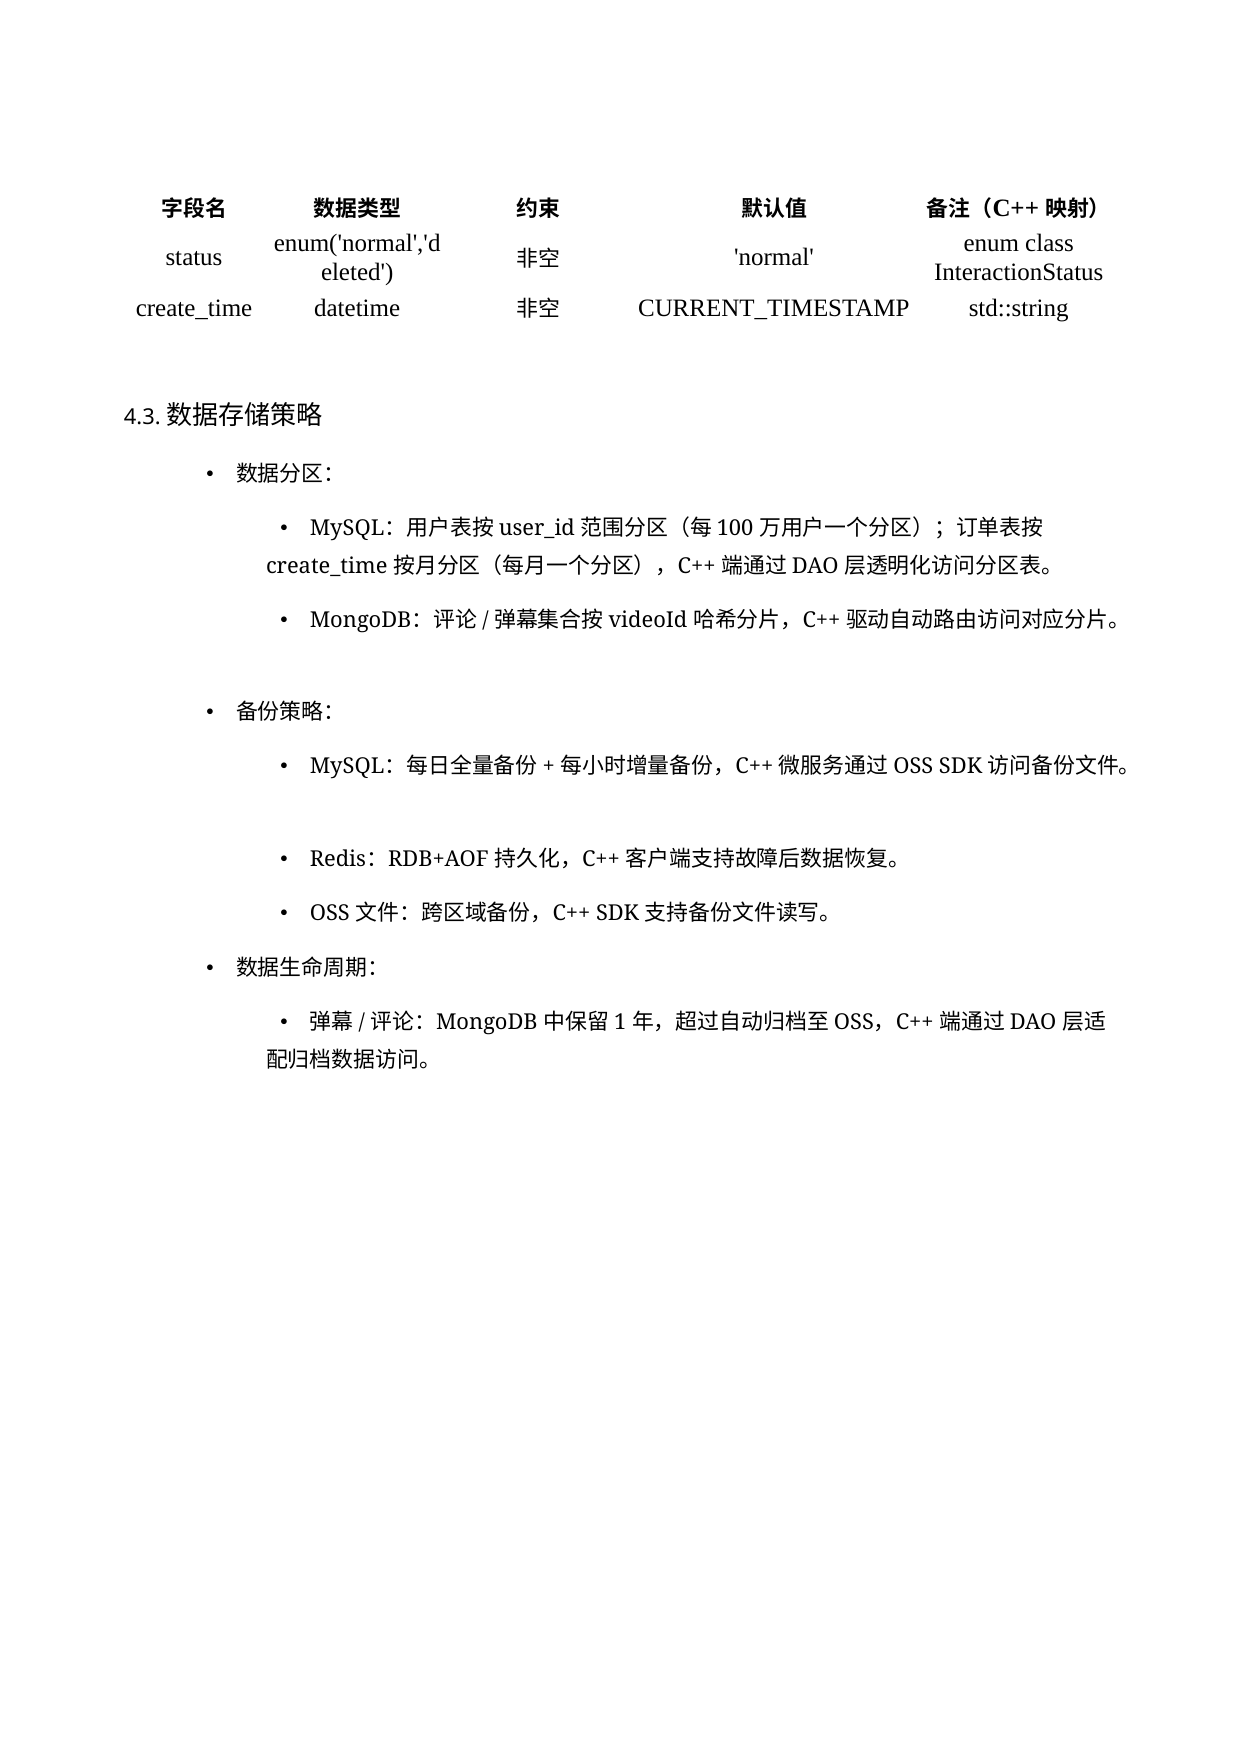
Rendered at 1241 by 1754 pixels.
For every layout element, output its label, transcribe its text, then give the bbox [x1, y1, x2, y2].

table_header 默认值 [633, 188, 915, 225]
list Redis：RDB+AOF 持久化，C++ 客户端支持故障后数据恢复。 [236, 841, 1122, 872]
list MongoDB：评论 / 弹幕集合按 videoId 哈希分片，C++ 驱动自动路由访问对应分片。 [236, 602, 1122, 672]
table_cell enum('normal','deleted') [270, 225, 444, 288]
list OSS 文件：跨区域备份，C++ SDK 支持备份文件读写。 [236, 895, 1122, 927]
table_header 约束 [444, 188, 632, 225]
subtitle 数据存储策略 [118, 394, 1122, 432]
table_cell 非空 [444, 225, 632, 288]
table_cell create_time [118, 289, 269, 326]
table_cell enum class InteractionStatus [915, 225, 1122, 288]
table_cell std::string [915, 289, 1122, 326]
list 数据生命周期： [162, 949, 1122, 981]
table_header 备注（C++ 映射） [915, 188, 1122, 225]
table_cell 非空 [444, 289, 632, 326]
table_header 数据类型 [270, 188, 444, 225]
table_header 字段名 [118, 188, 269, 225]
table_cell 'normal' [633, 225, 915, 288]
list 弹幕 / 评论：MongoDB 中保留 1 年，超过自动归档至 OSS，C++ 端通过 DAO 层适配归档数据访问。 [236, 1004, 1122, 1073]
list MySQL：用户表按 user_id 范围分区（每 100 万用户一个分区）；订单表按 create_time 按月分区（每月一个分区），C++ 端通过 DAO 层透明化访问分区表。 [236, 510, 1122, 579]
list 数据分区： [162, 456, 1122, 487]
list MySQL：每日全量备份 + 每小时增量备份，C++ 微服务通过 OSS SDK 访问备份文件。 [236, 748, 1122, 818]
list 备份策略： [162, 694, 1122, 726]
table_cell status [118, 225, 269, 288]
table_cell CURRENT_TIMESTAMP [633, 289, 915, 326]
table_cell datetime [270, 289, 444, 326]
